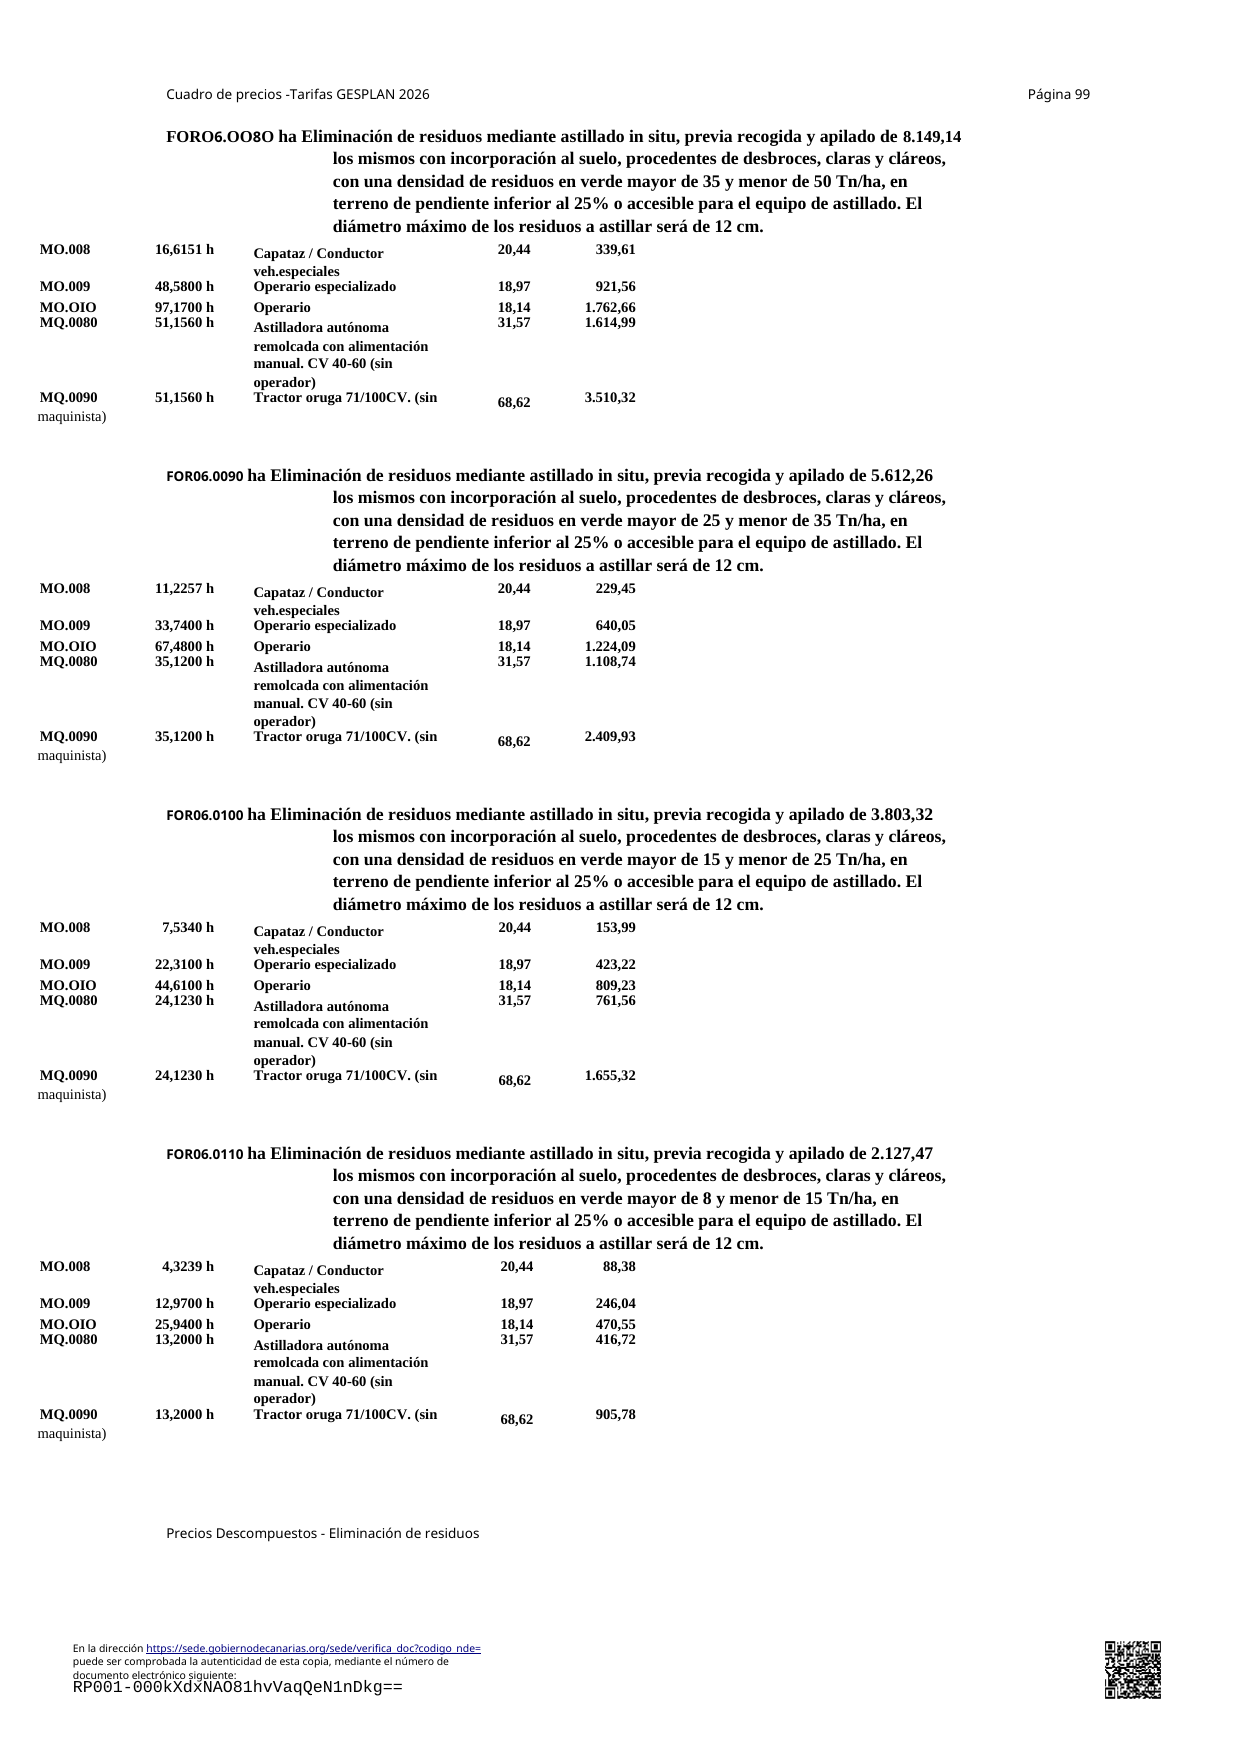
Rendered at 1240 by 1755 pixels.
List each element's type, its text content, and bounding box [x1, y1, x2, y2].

table_header Capataz / Conductor veh.especiales [234, 1260, 469, 1297]
table_cell 18,14 [470, 298, 558, 316]
table_cell 809,23 [560, 976, 637, 994]
table_cell 25,9400 h [126, 1315, 233, 1333]
table_header MO.008 [39, 921, 126, 958]
table_cell 3.510,32 [559, 391, 637, 410]
table_cell 921,56 [559, 280, 637, 298]
table_cell 18,97 [470, 619, 558, 637]
table_cell Operario [234, 298, 469, 316]
table_cell Astilladora autónoma remolcada con alimentación manual. CV 40-60 (sin operador) [234, 316, 469, 391]
table_header 339,61 [559, 243, 637, 280]
table_cell Astilladora autónoma remolcada con alimentación manual. CV 40-60 (sin operador) [234, 655, 469, 730]
table_cell 35,1200 h [126, 730, 233, 749]
table_cell 246,04 [564, 1297, 637, 1315]
table_cell 18,14 [470, 1315, 564, 1333]
table_header 4,3239 h [126, 1260, 233, 1297]
table_header MO.008 [39, 582, 126, 619]
table_cell MO.OIO [39, 1315, 126, 1333]
text maquinista) [37, 749, 1202, 764]
table_cell 423,22 [560, 958, 637, 976]
table_cell 1.614,99 [559, 316, 637, 391]
table_cell 1.762,66 [559, 298, 637, 316]
text maquinista) [37, 1088, 1202, 1103]
table_cell 31,57 [470, 994, 559, 1069]
table_cell MO.009 [39, 958, 126, 976]
table_cell 12,9700 h [126, 1297, 233, 1315]
table_cell 18,97 [470, 958, 559, 976]
table_cell MQ.0090 [39, 1408, 126, 1427]
table_header 20,44 [470, 243, 558, 280]
table_cell 31,57 [470, 655, 558, 730]
table_cell Tractor oruga 71/100CV. (sin [234, 1408, 469, 1427]
table_cell 1.108,74 [559, 655, 637, 730]
table_cell 68,62 [470, 391, 558, 410]
table_cell 2.409,93 [559, 730, 637, 749]
table_cell Operario especializado [234, 619, 469, 637]
text En la dirección https://sede.gobiernodecanarias.org/sede/verifica_doc?codigo_nde= puede ser comprobada la autenticidad de esta copia, mediante el número de documento electrónico siguiente: RP001-000kXdxNAO81hvVaqQeN1nDkg== [73, 1641, 542, 1696]
table_header 7,5340 h [126, 921, 233, 958]
table_cell 51,1560 h [126, 316, 233, 391]
table_cell 1.224,09 [559, 637, 637, 655]
table_cell MQ.0080 [39, 316, 126, 391]
text FORO6.OO8O ha Eliminación de residuos mediante astillado in situ, previa recogida y apilado de 8.149,14 los mismos con incorporación al suelo, procedentes de desbroces, claras y cláreos, con una densidad de residuos en verde mayor de 35 y menor de 50 Tn/ha, en terreno de pendiente inferior al 25% o accesible para el equipo de astillado. El diámetro máximo de los residuos a astillar será de 12 cm. [166, 124, 1101, 237]
table_cell 97,1700 h [126, 298, 233, 316]
table_cell 24,1230 h [126, 994, 233, 1069]
table_cell 67,4800 h [126, 637, 233, 655]
table_cell 905,78 [564, 1408, 637, 1427]
table_cell 470,55 [564, 1315, 637, 1333]
table_header 153,99 [560, 921, 637, 958]
table_cell Operario especializado [234, 958, 469, 976]
text maquinista) [37, 1427, 1202, 1442]
table_cell MO.OIO [39, 298, 126, 316]
text FOR06.0110 ha Eliminación de residuos mediante astillado in situ, previa recogida y apilado de 2.127,47 los mismos con incorporación al suelo, procedentes de desbroces, claras y cláreos, con una densidad de residuos en verde mayor de 8 y menor de 15 Tn/ha, en terreno de pendiente inferior al 25% o accesible para el equipo de astillado. El diámetro máximo de los residuos a astillar será de 12 cm. [166, 1141, 1101, 1254]
table_header MO.008 [39, 243, 126, 280]
text maquinista) [37, 410, 1202, 425]
table_cell 18,14 [470, 637, 558, 655]
table_cell 13,2000 h [126, 1408, 233, 1427]
table_cell 48,5800 h [126, 280, 233, 298]
table_cell Operario especializado [234, 280, 469, 298]
table_cell MO.009 [39, 1297, 126, 1315]
text Precios Descompuestos - Eliminación de residuos [166, 1527, 480, 1541]
table_header Capataz / Conductor veh.especiales [234, 243, 469, 280]
table_cell MQ.0090 [39, 391, 126, 410]
table_cell 13,2000 h [126, 1333, 233, 1408]
table_cell 68,62 [470, 1408, 564, 1427]
table_cell 68,62 [470, 1069, 559, 1088]
table_cell 24,1230 h [126, 1069, 233, 1088]
table_cell Operario especializado [234, 1297, 469, 1315]
table_cell Tractor oruga 71/100CV. (sin [234, 391, 469, 410]
table_cell Tractor oruga 71/100CV. (sin [234, 730, 469, 749]
text Cuadro de precios -Tarifas GESPLAN 2026 [166, 89, 430, 102]
text FOR06.0100 ha Eliminación de residuos mediante astillado in situ, previa recogida y apilado de 3.803,32 los mismos con incorporación al suelo, procedentes de desbroces, claras y cláreos, con una densidad de residuos en verde mayor de 15 y menor de 25 Tn/ha, en terreno de pendiente inferior al 25% o accesible para el equipo de astillado. El diámetro máximo de los residuos a astillar será de 12 cm. [166, 802, 1101, 915]
table_header Capataz / Conductor veh.especiales [234, 582, 469, 619]
table_cell Astilladora autónoma remolcada con alimentación manual. CV 40-60 (sin operador) [234, 1333, 469, 1408]
table_cell 640,05 [559, 619, 637, 637]
table_header 20,44 [470, 582, 558, 619]
table_header 88,38 [564, 1260, 637, 1297]
table_cell 35,1200 h [126, 655, 233, 730]
table_cell MQ.0080 [39, 655, 126, 730]
table_cell 68,62 [470, 730, 558, 749]
table_cell 1.655,32 [560, 1069, 637, 1088]
table_cell 33,7400 h [126, 619, 233, 637]
table_header 11,2257 h [126, 582, 233, 619]
table_cell 18,97 [470, 280, 558, 298]
table_header MO.008 [39, 1260, 126, 1297]
table_cell MO.OIO [39, 637, 126, 655]
table_cell Tractor oruga 71/100CV. (sin [234, 1069, 469, 1088]
table_cell Operario [234, 637, 469, 655]
table_cell MQ.0090 [39, 730, 126, 749]
table_cell MQ.0090 [39, 1069, 126, 1088]
table_cell MO.OIO [39, 976, 126, 994]
table_header 20,44 [470, 921, 559, 958]
table_cell Astilladora autónoma remolcada con alimentación manual. CV 40-60 (sin operador) [234, 994, 469, 1069]
table_cell 31,57 [470, 316, 558, 391]
table_cell Operario [234, 976, 469, 994]
table_cell 22,3100 h [126, 958, 233, 976]
table_cell 51,1560 h [126, 391, 233, 410]
table_cell 761,56 [560, 994, 637, 1069]
text Página 99 [1028, 89, 1090, 102]
table_cell Operario [234, 1315, 469, 1333]
table_cell 31,57 [470, 1333, 564, 1408]
table_cell MQ.0080 [39, 1333, 126, 1408]
table_cell 44,6100 h [126, 976, 233, 994]
table_header Capataz / Conductor veh.especiales [234, 921, 469, 958]
table_cell MO.009 [39, 619, 126, 637]
table_cell 18,97 [470, 1297, 564, 1315]
table_header 229,45 [559, 582, 637, 619]
table_header 20,44 [470, 1260, 564, 1297]
table_cell 18,14 [470, 976, 559, 994]
table_header 16,6151 h [126, 243, 233, 280]
table_cell 416,72 [564, 1333, 637, 1408]
table_cell MQ.0080 [39, 994, 126, 1069]
table_cell MO.009 [39, 280, 126, 298]
text FOR06.0090 ha Eliminación de residuos mediante astillado in situ, previa recogida y apilado de 5.612,26 los mismos con incorporación al suelo, procedentes de desbroces, claras y cláreos, con una densidad de residuos en verde mayor de 25 y menor de 35 Tn/ha, en terreno de pendiente inferior al 25% o accesible para el equipo de astillado. El diámetro máximo de los residuos a astillar será de 12 cm. [166, 463, 1101, 576]
